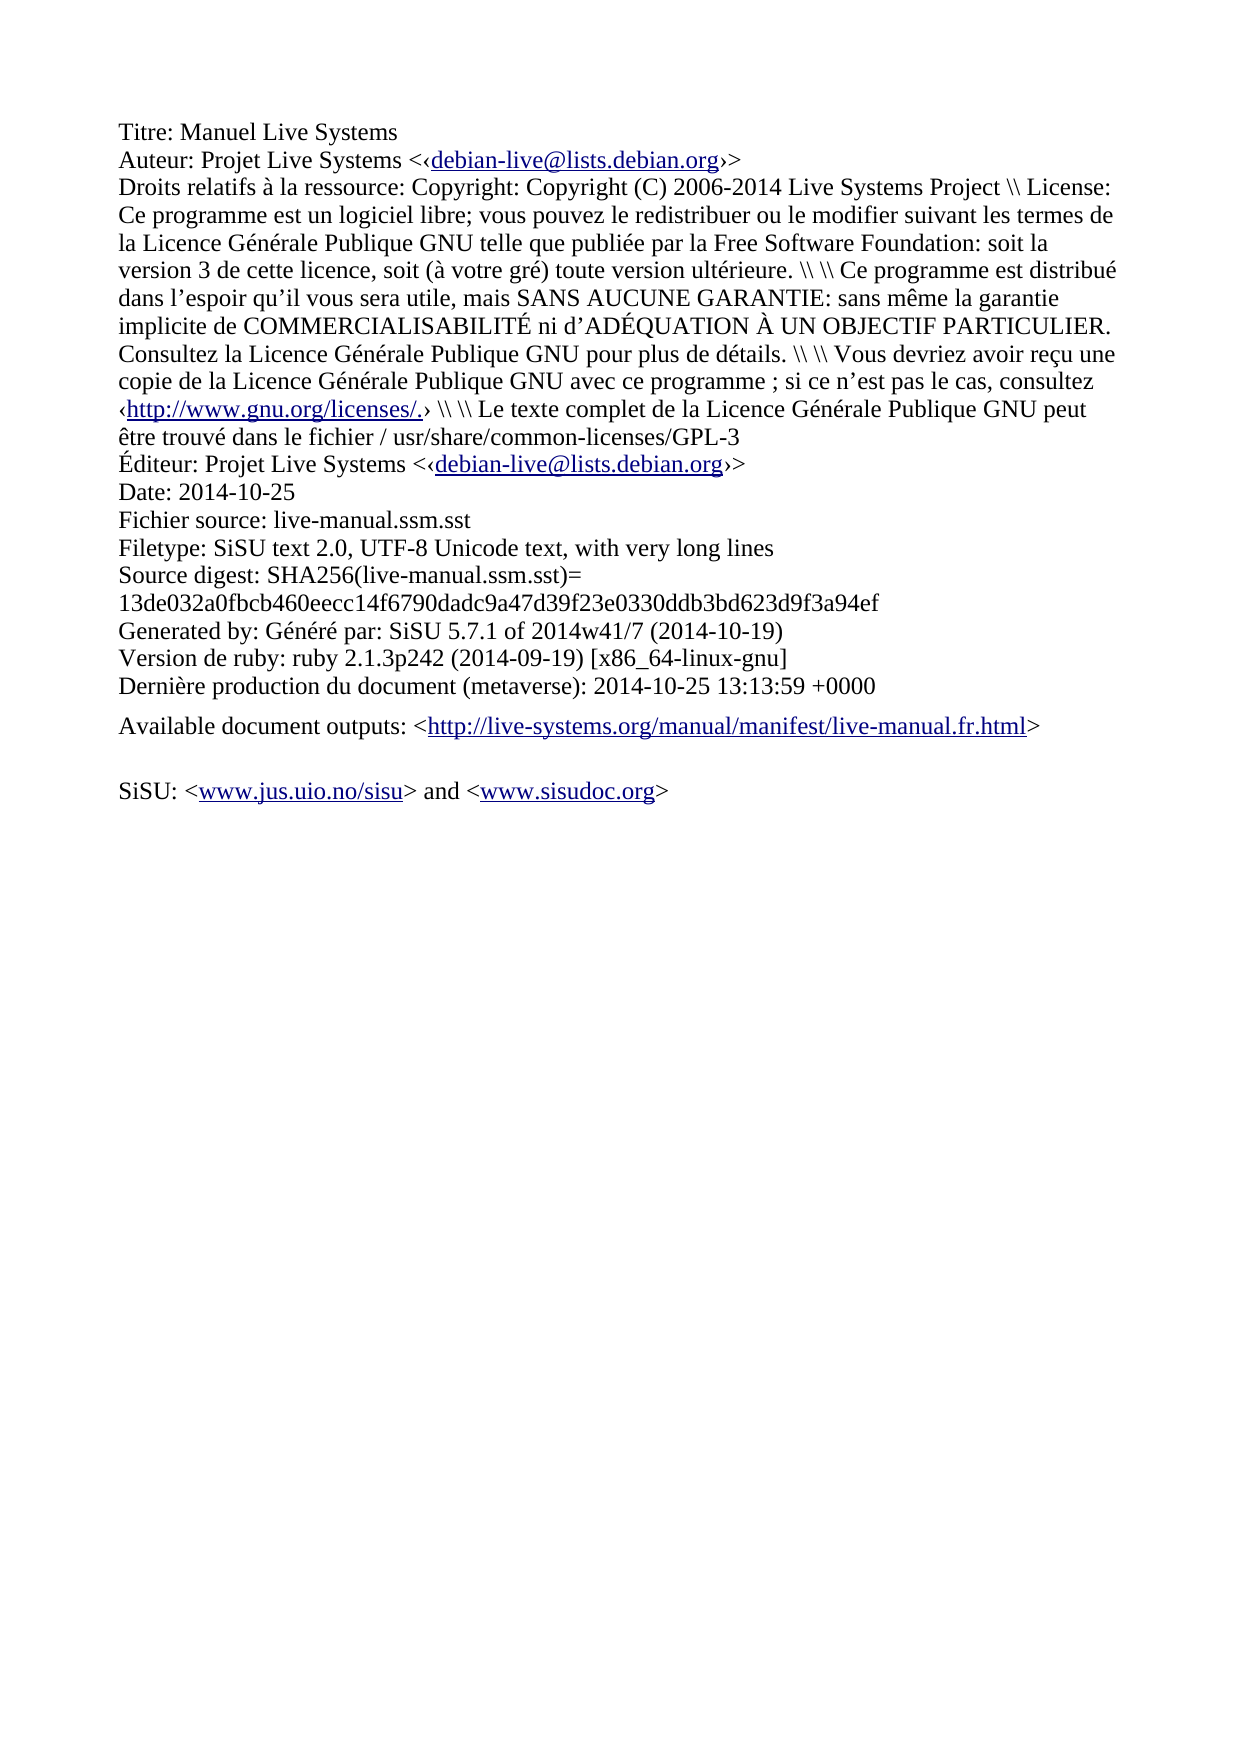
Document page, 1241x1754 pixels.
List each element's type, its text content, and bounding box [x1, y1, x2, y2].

text Auteur: Projet Live Systems <‹debian-live@lists.debian.org›> [118, 146, 1122, 173]
text Fichier source: live-manual.ssm.sst [118, 506, 1122, 534]
text Version de ruby: ruby 2.1.3p242 (2014-09-19) [x86_64-linux-gnu] [118, 644, 1122, 672]
text Available document outputs: <http://live-systems.org/manual/manifest/live-manual.fr.html> [118, 712, 1122, 739]
text Date: 2014-10-25 [118, 478, 1122, 506]
text Source digest: SHA256(live-manual.ssm.sst)= 13de032a0fbcb460eecc14f6790dadc9a47d39f23e0330ddb3bd623d9f3a94ef [118, 561, 1122, 617]
text Generated by: Généré par: SiSU 5.7.1 of 2014w41/7 (2014-10-19) [118, 617, 1122, 644]
text Droits relatifs à la ressource: Copyright: Copyright (C) 2006-2014 Live Systems Project \\ License: Ce programme est un logiciel libre; vous pouvez le redistribuer ou le modifier suivant les termes de la Licence Générale Publique GNU telle que publiée par la Free Software Foundation: soit la version 3 de cette licence, soit (à votre gré) toute version ultérieure. \\ \\ Ce programme est distribué dans l’espoir qu’il vous sera utile, mais SANS AUCUNE GARANTIE: sans même la garantie implicite de COMMERCIALISABILITÉ ni d’ADÉQUATION À UN OBJECTIF PARTICULIER. Consultez la Licence Générale Publique GNU pour plus de détails. \\ \\ Vous devriez avoir reçu une copie de la Licence Générale Publique GNU avec ce programme ; si ce n’est pas le cas, consultez ‹http://www.gnu.org/licenses/.› \\ \\ Le texte complet de la Licence Générale Publique GNU peut être trouvé dans le fichier / usr/share/common-licenses/GPL-3 [118, 173, 1122, 451]
text Titre: Manuel Live Systems [118, 118, 1122, 146]
text Dernière production du document (metaverse): 2014-10-25 13:13:59 +0000 [118, 672, 1122, 700]
text SiSU: <www.jus.uio.no/sisu> and <www.sisudoc.org> [118, 777, 1122, 804]
text Filetype: SiSU text 2.0, UTF-8 Unicode text, with very long lines [118, 534, 1122, 561]
text Éditeur: Projet Live Systems <‹debian-live@lists.debian.org›> [118, 451, 1122, 478]
